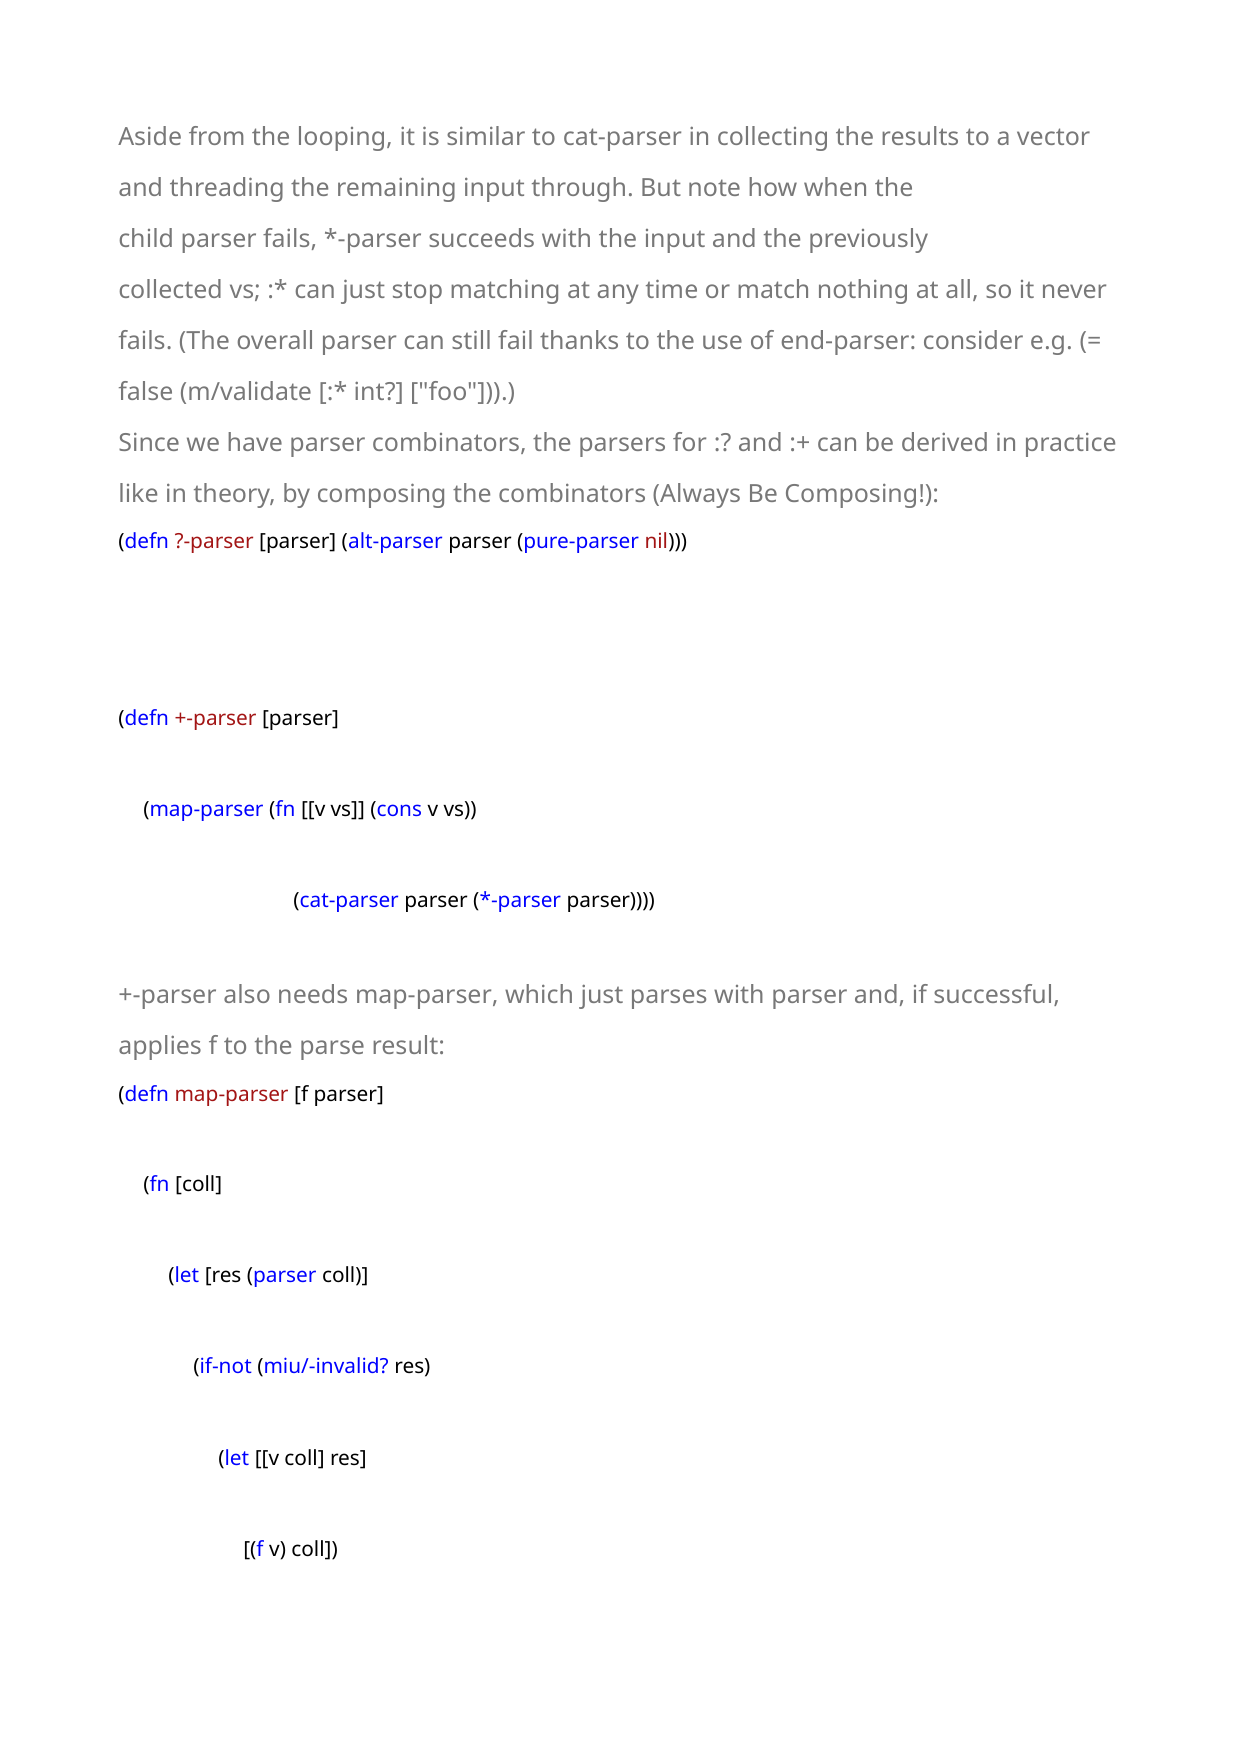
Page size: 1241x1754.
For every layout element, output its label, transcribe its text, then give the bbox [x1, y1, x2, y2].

text (cat-parser parser (*-parser parser)))) [118, 886, 1122, 914]
text Aside from the looping, it is similar to cat-parser in collecting the results to a vector and threading the remaining input through. But note how when the child parser fails, *-parser succeeds with the input and the previously collected vs; :* can just stop matching at any time or match nothing at all, so it never fails. (The overall parser can still fail thanks to the use of end-parser: consider e.g. (= false (m/validate [:* int?] ["foo"])).) [118, 118, 1122, 407]
text (map-parser (fn [[v vs]] (cons v vs)) [118, 794, 1122, 823]
text (fn [coll] [118, 1169, 1122, 1198]
text (defn +-parser [parser] [118, 703, 1122, 732]
text (let [[v coll] res] [118, 1443, 1122, 1471]
text Since we have parser combinators, the parsers for :? and :+ can be derived in practice like in theory, by composing the combinators (Always Be Composing!): [118, 424, 1122, 509]
text (let [res (parser coll)] [118, 1261, 1122, 1289]
text +-parser also needs map-parser, which just parses with parser and, if successful, applies f to the parse result: [118, 977, 1122, 1062]
text [(f v) coll]) [118, 1534, 1122, 1562]
text (if-not (miu/-invalid? res) [118, 1352, 1122, 1380]
text (defn ?-parser [parser] (alt-parser parser (pure-parser nil))) [118, 526, 1122, 555]
text (defn map-parser [f parser] [118, 1079, 1122, 1107]
